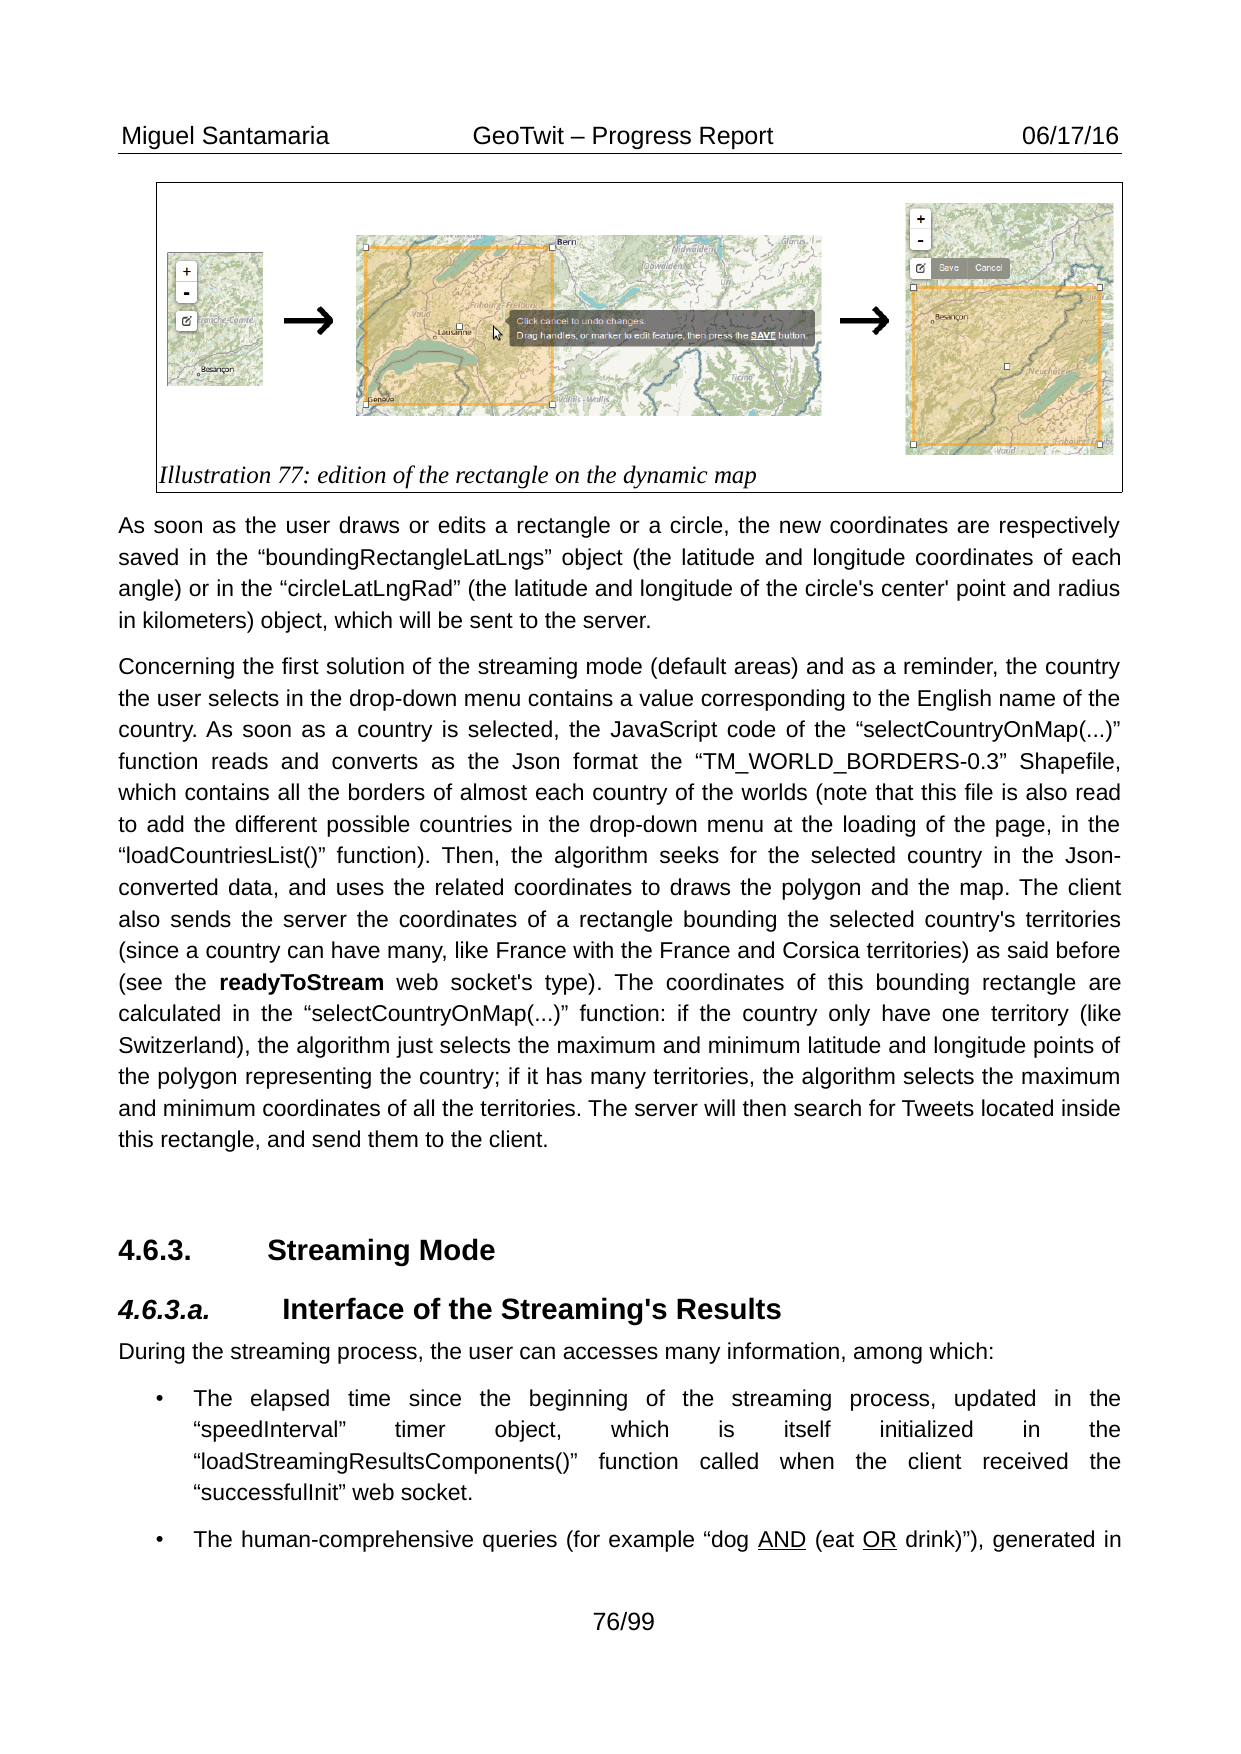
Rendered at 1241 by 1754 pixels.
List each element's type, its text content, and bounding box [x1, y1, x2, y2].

subtitle Interface of the Streaming's Results [118, 1292, 1122, 1326]
text During the streaming process, the user can accesses many information, among which: [118, 1338, 1122, 1365]
text Concerning the first solution of the streaming mode (default areas) and as a reminder, the country the user selects in the drop-down menu contains a value corresponding to the English name of the country. As soon as a country is selected, the JavaScript code of the “selectCountryOnMap(...)” function reads and converts as the Json format the “TM_WORLD_BORDERS-0.3” Shapefile, which contains all the borders of almost each country of the worlds (note that this file is also read to add the different possible countries in the drop-down menu at the loading of the page, in the “loadCountriesList()” function). Then, the algorithm seeks for the selected country in the Json-converted data, and uses the related coordinates to draws the polygon and the map. The client also sends the server the coordinates of a rectangle bounding the selected country's territories (since a country can have many, like France with the France and Corsica territories) as said before (see the readyToStream web socket's type). The coordinates of this bounding rectangle are calculated in the “selectCountryOnMap(...)” function: if the country only have one territory (like Switzerland), the algorithm just selects the maximum and minimum latitude and longitude points of the polygon representing the country; if it has many territories, the algorithm selects the maximum and minimum coordinates of all the territories. The server will then search for Tweets located inside this rectangle, and send them to the client. [118, 653, 1122, 1153]
text As soon as the user draws or edits a rectangle or a circle, the new coordinates are respectively saved in the “boundingRectangleLatLngs” object (the latitude and longitude coordinates of each angle) or in the “circleLatLngRad” (the latitude and longitude of the circle's center' point and radius in kilometers) object, which will be sent to the server. [118, 182, 1122, 633]
text Illustration 77: edition of the rectangle on the dynamic map [159, 461, 1119, 489]
list The elapsed time since the beginning of the streaming process, updated in the “speedInterval” timer object, which is itself initialized in the “loadStreamingResultsComponents()” function called when the client received the “successfulInit” web socket. [156, 1385, 1122, 1506]
subtitle Streaming Mode [118, 1233, 1122, 1267]
list The human-comprehensive queries (for example “dog AND (eat OR drink)”), generated in [156, 1526, 1122, 1552]
picture [160, 197, 1117, 461]
